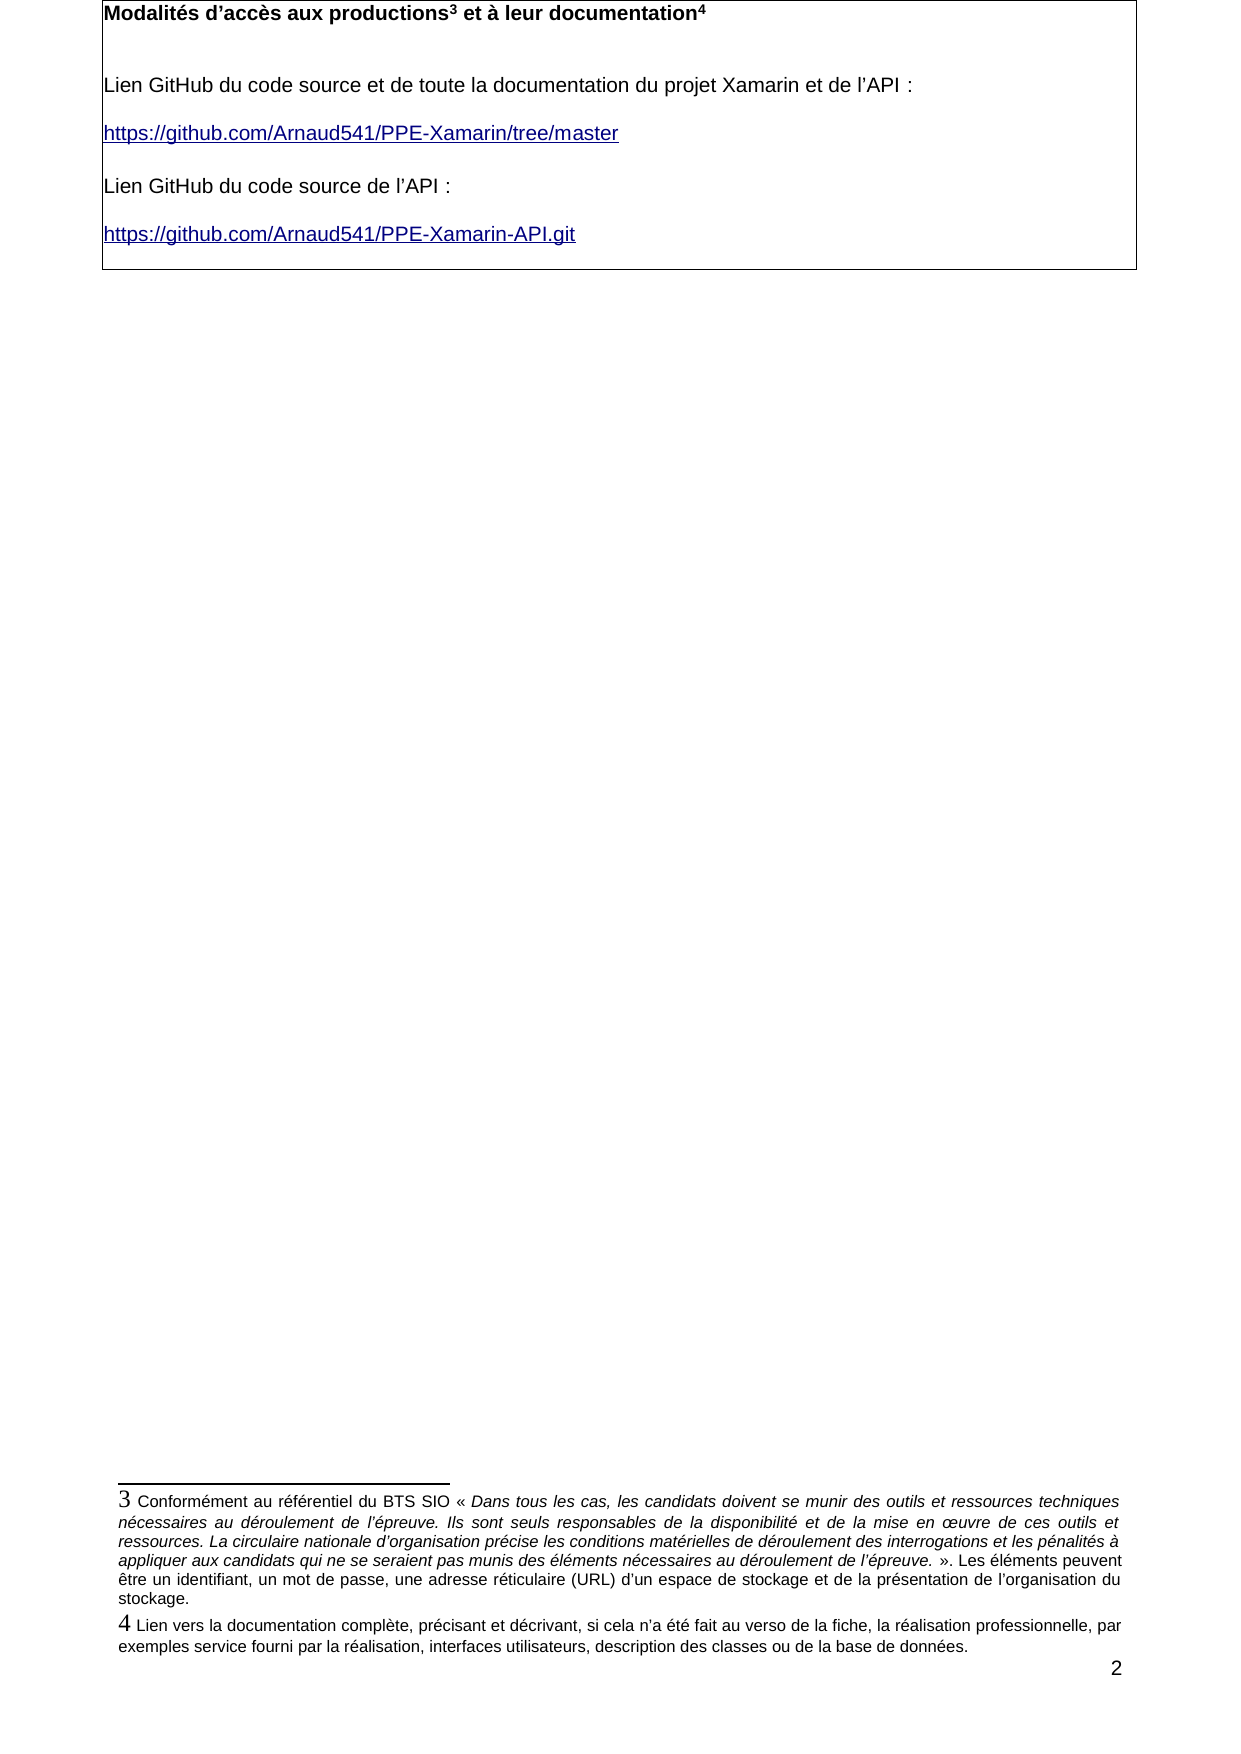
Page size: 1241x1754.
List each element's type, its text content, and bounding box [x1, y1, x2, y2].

table_cell Modalités d’accès aux productions et à leur documentation Lien GitHub du code source et de toute la documentation du projet Xamarin et de l’API : https://github.com/Arnaud541/PPE-Xamarin/tree/master Lien GitHub du code source de l’API : https://github.com/Arnaud541/PPE-Xamarin-API.git [103, 1, 1136, 269]
